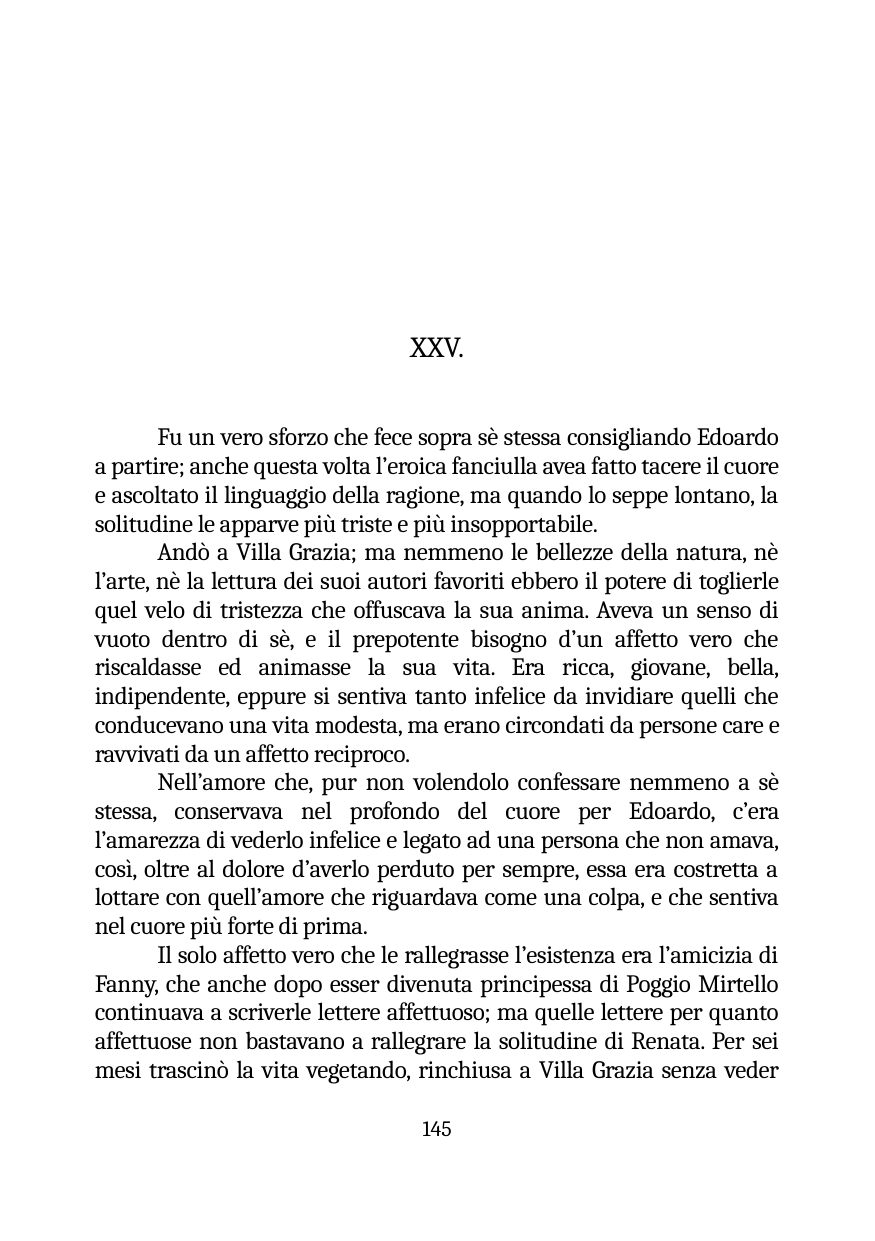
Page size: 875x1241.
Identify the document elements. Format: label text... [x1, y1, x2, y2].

text Andò a Villa Grazia; ma nemmeno le bellezze della natura, nè l’arte, nè la lettura dei suoi autori favoriti ebbero il potere di toglierle quel velo di tristezza che offuscava la sua anima. Aveva un senso di vuoto dentro di sè, e il prepotente bisogno d’un affetto vero che riscaldasse ed animasse la sua vita. Era ricca, giovane, bella, indipendente, eppure si sentiva tanto infelice da invidiare quelli che conducevano una vita modesta, ma erano circondati da persone care e ravvivati da un affetto reciproco. [94, 538, 779, 768]
text Fu un vero sforzo che fece sopra sè stessa consigliando Edoardo a partire; anche questa volta l’eroica fanciulla avea fatto tacere il cuore e ascoltato il linguaggio della ragione, ma quando lo seppe lontano, la solitudine le apparve più triste e più insopportabile. [94, 423, 779, 538]
subtitle XXV. [94, 331, 779, 364]
text Il solo affetto vero che le rallegrasse l’esistenza era l’amicizia di Fanny, che anche dopo esser divenuta principessa di Poggio Mirtello continuava a scriverle lettere affettuoso; ma quelle lettere per quanto affettuose non bastavano a rallegrare la solitudine di Renata. Per sei mesi trascinò la vita vegetando, rinchiusa a Villa Grazia senza veder [94, 941, 779, 1084]
text Nell’amore che, pur non volendolo confessare nemmeno a sè stessa, conservava nel profondo del cuore per Edoardo, c’era l’amarezza di vederlo infelice e legato ad una persona che non amava, così, oltre al dolore d’averlo perduto per sempre, essa era costretta a lottare con quell’amore che riguardava come una colpa, e che sentiva nel cuore più forte di prima. [94, 768, 779, 941]
